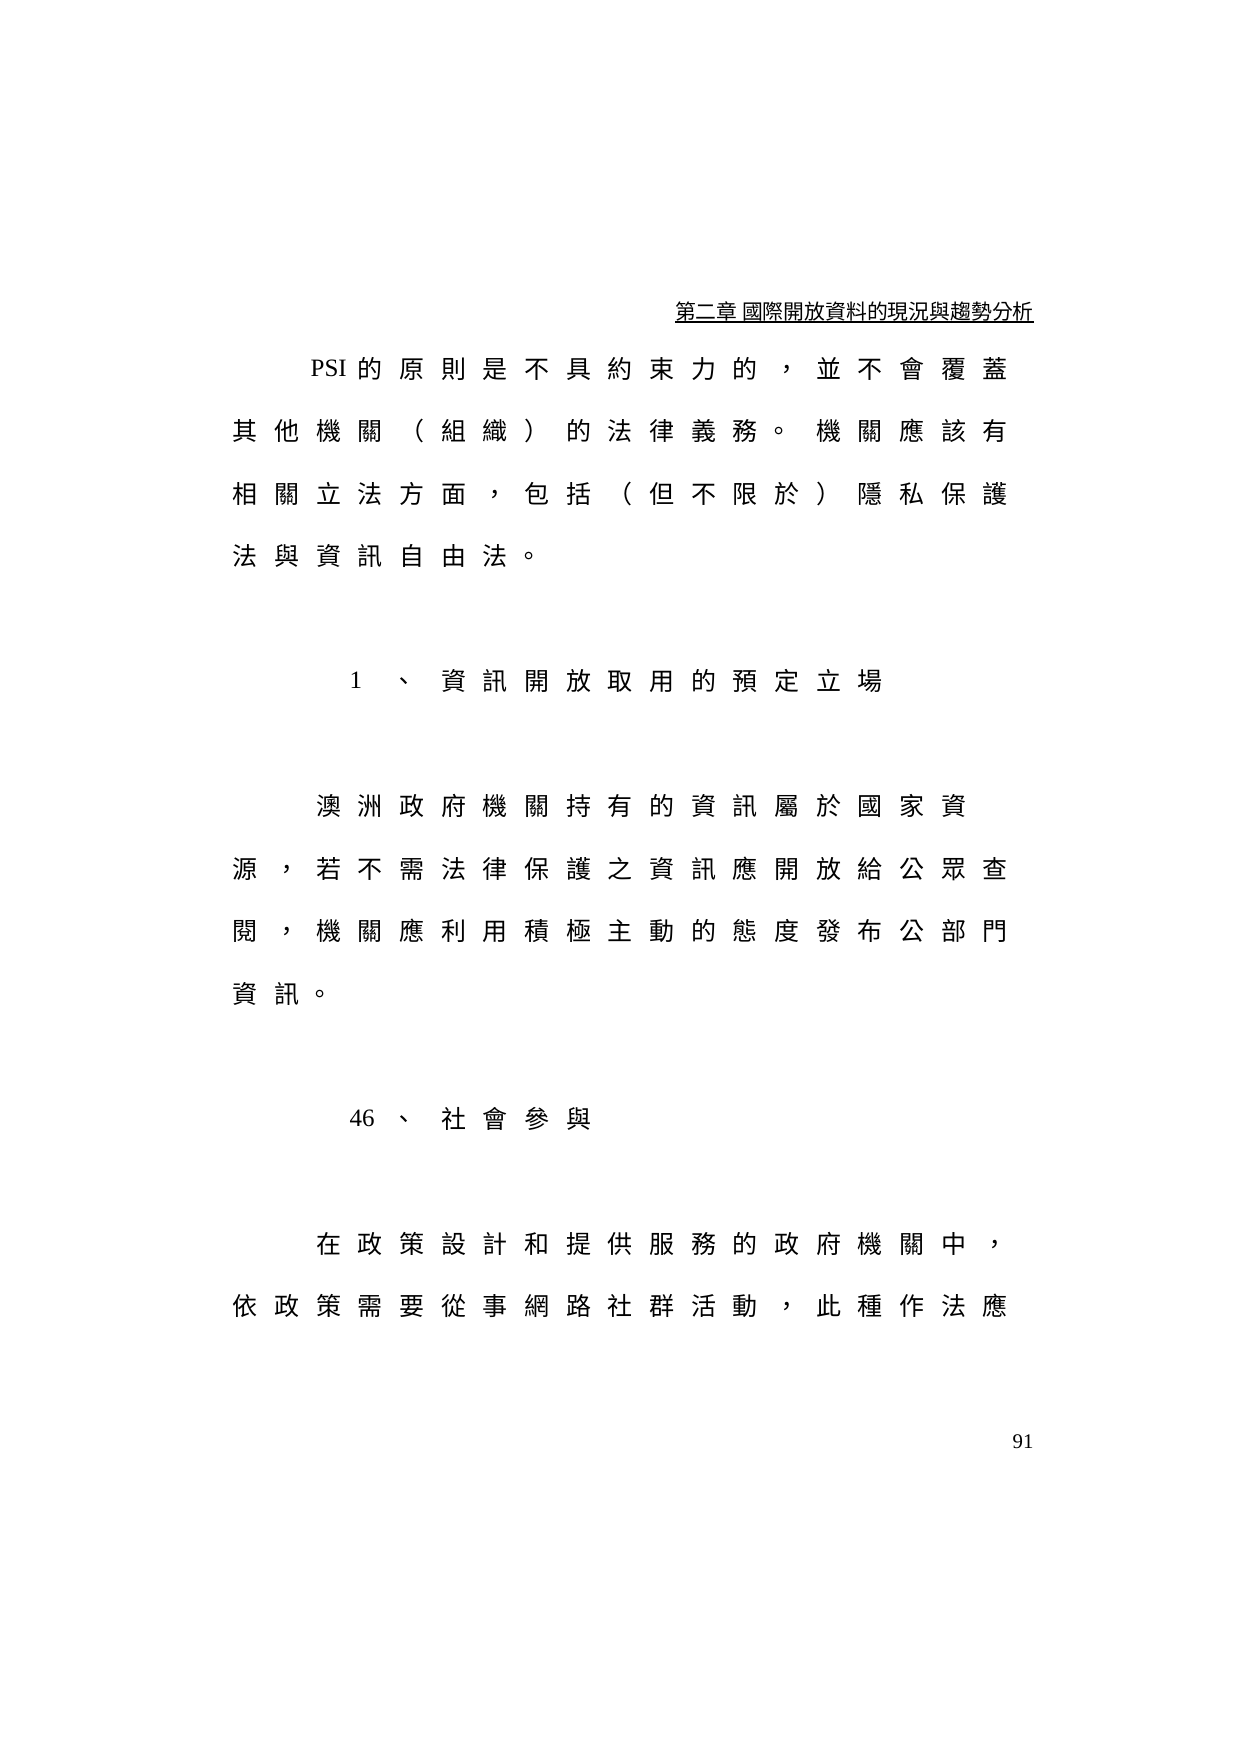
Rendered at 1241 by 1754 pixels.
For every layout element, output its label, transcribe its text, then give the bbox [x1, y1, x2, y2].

list 資訊開放取用的預定立場 [274, 638, 1016, 701]
text PSI的原則是不具約束力的，並不會覆蓋其他機關（組織）的法律義務。機關應該有相關立法方面，包括（但不限於）隱私保護法與資訊自由法。 [224, 326, 1016, 576]
text 在政策設計和提供服務的政府機關中，依政策需要從事網路社群活動，此種作法應 [224, 1201, 1016, 1326]
list 社會參與 [274, 1076, 1016, 1138]
text 澳洲政府機關持有的資訊屬於國家資源，若不需法律保護之資訊應開放給公眾查閱，機關應利用積極主動的態度發布公部門資訊。 [224, 763, 1016, 1013]
